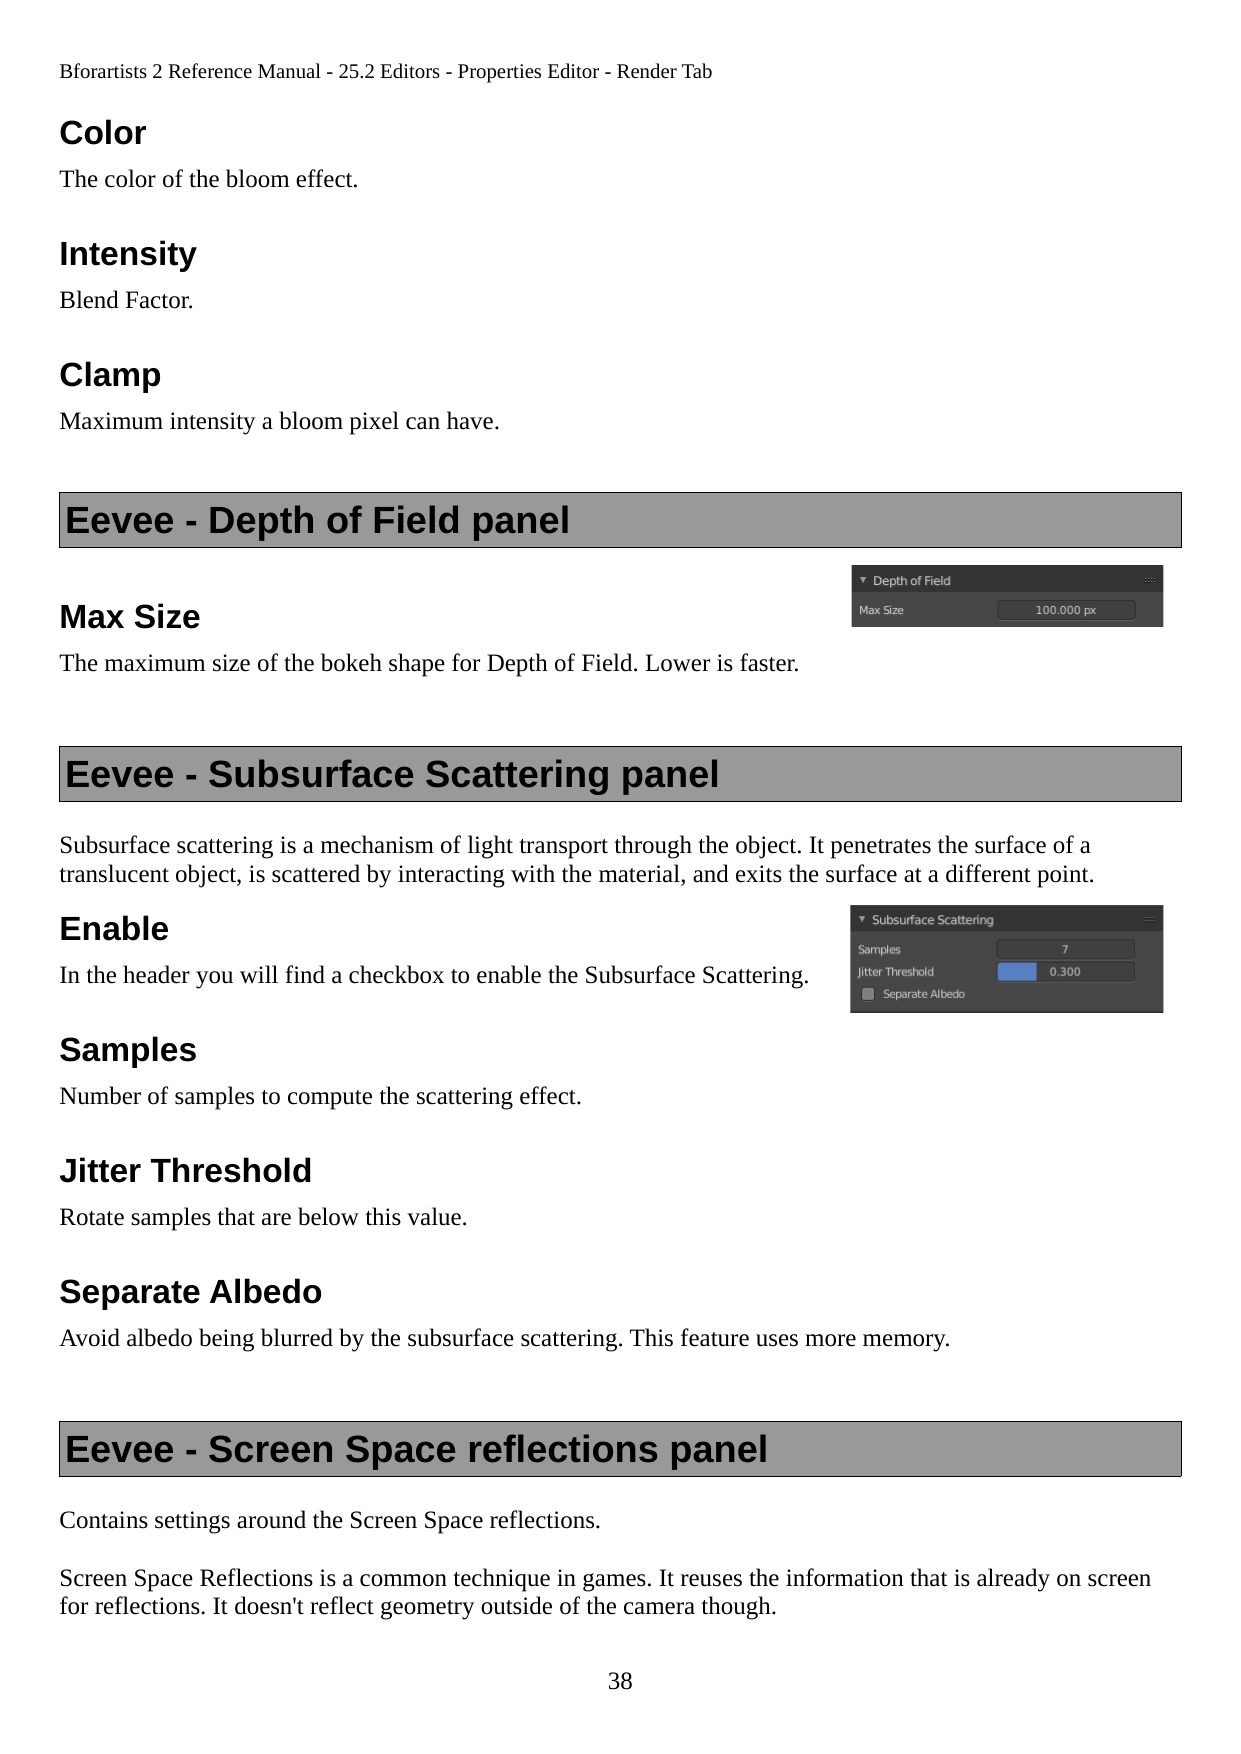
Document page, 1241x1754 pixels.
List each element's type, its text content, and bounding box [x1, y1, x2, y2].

text Number of samples to compute the scattering effect. [59, 1081, 1181, 1109]
text Rotate samples that are below this value. [59, 1202, 1181, 1231]
subtitle Intensity [59, 234, 1181, 272]
text The maximum size of the bokeh shape for Depth of Field. Lower is faster. [59, 648, 1181, 677]
text Avoid albedo being blurred by the subsurface scattering. This feature uses more memory. [59, 1323, 1181, 1352]
text Screen Space Reflections is a common technique in games. It reuses the information that is already on screen for reflections. It doesn't reflect geometry outside of the camera though. [59, 1563, 1181, 1620]
text Contains settings around the Screen Space reflections. [59, 1505, 1181, 1534]
table_header Eevee - Screen Space reflections panel [60, 1422, 1181, 1476]
table_header Eevee - Subsurface Scattering panel [60, 747, 1181, 801]
picture [850, 905, 1164, 1013]
picture [851, 565, 1164, 627]
subtitle [1164, 909, 1181, 947]
subtitle Jitter Threshold [59, 1151, 1181, 1189]
text Subsurface scattering is a mechanism of light transport through the object. It penetrates the surface of a translucent object, is scattered by interacting with the material, and exits the surface at a different point. [59, 830, 1181, 888]
subtitle Clamp [59, 355, 1181, 393]
subtitle Max Size [59, 597, 1181, 636]
subtitle Enable [59, 909, 850, 947]
text Blend Factor. [59, 285, 1181, 313]
table_header Eevee - Depth of Field panel [60, 493, 1181, 547]
subtitle Samples [59, 1030, 1181, 1068]
text In the header you will find a checkbox to enable the Subsurface Scattering. [59, 960, 850, 988]
subtitle Separate Albedo [59, 1272, 1181, 1310]
subtitle Color [59, 113, 1181, 151]
text The color of the bloom effect. [59, 164, 1181, 192]
text Maximum intensity a bloom pixel can have. [59, 406, 1181, 434]
